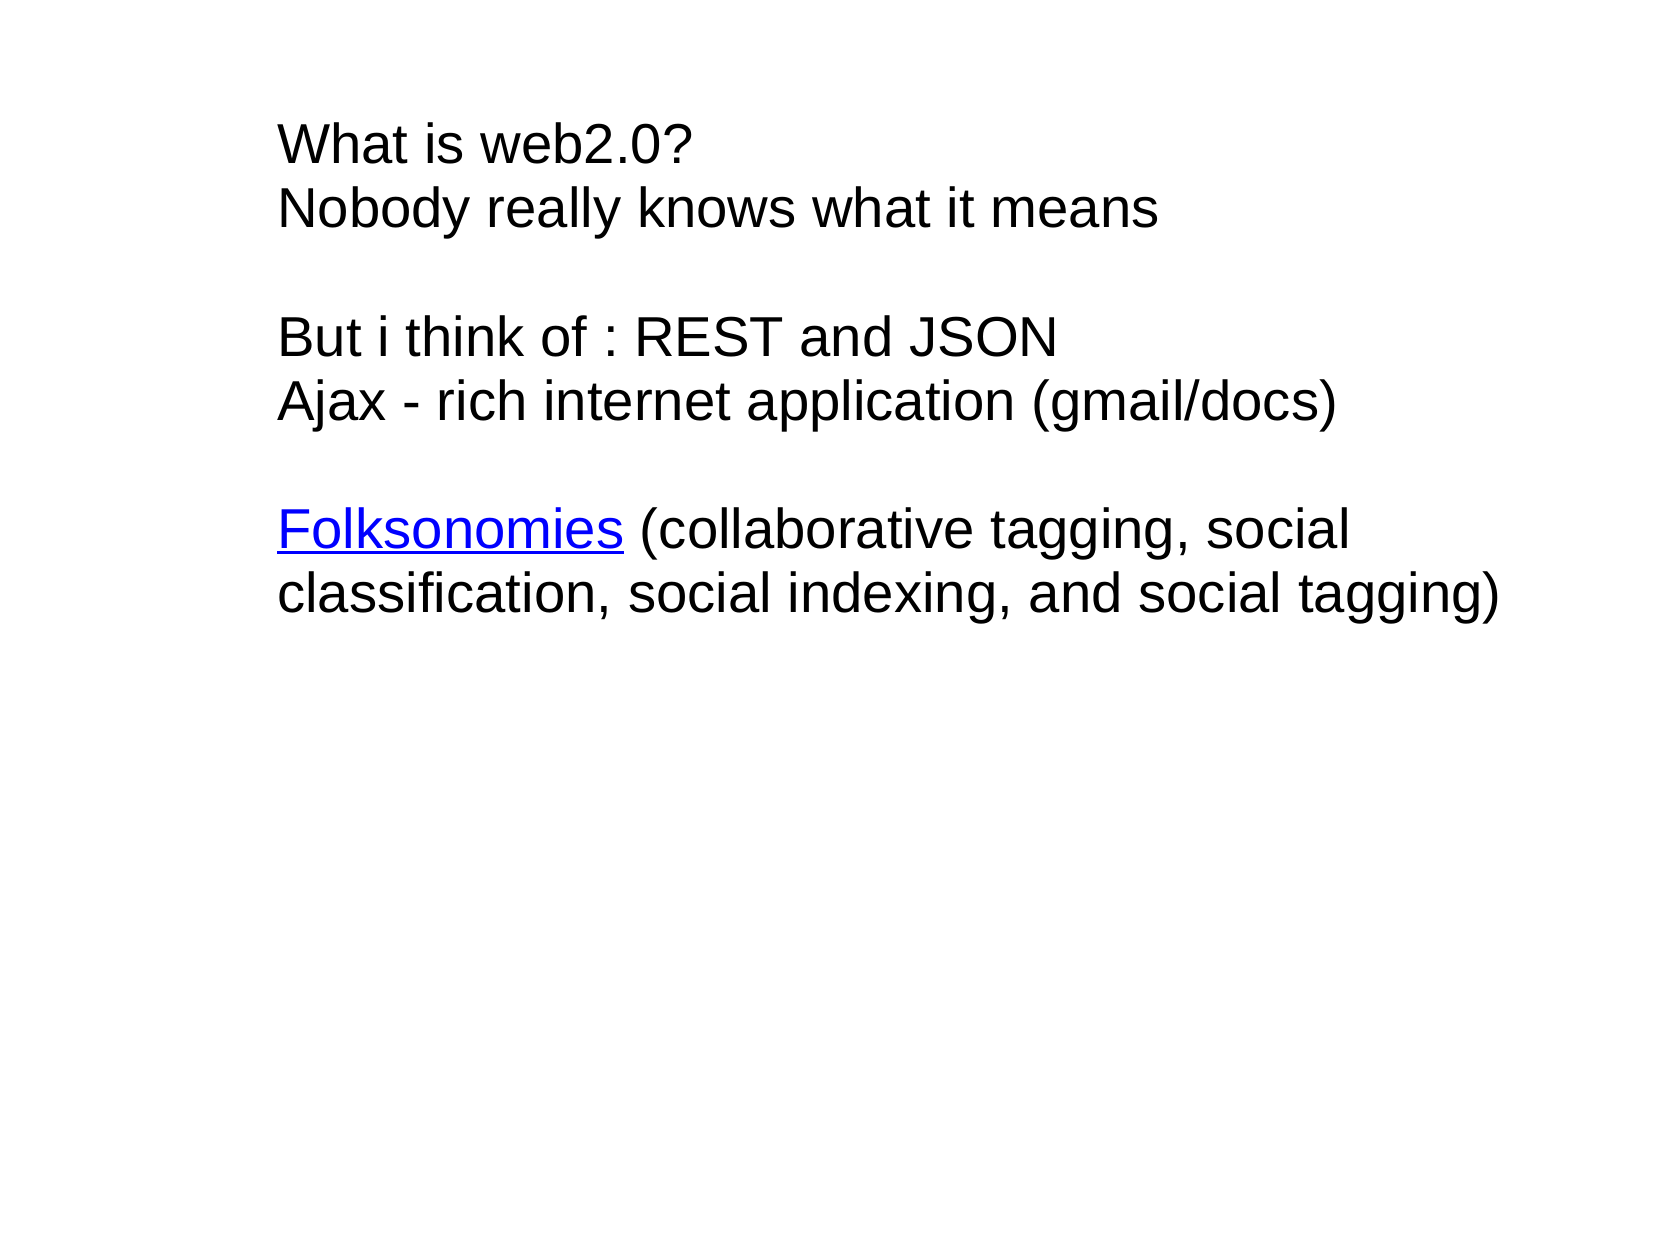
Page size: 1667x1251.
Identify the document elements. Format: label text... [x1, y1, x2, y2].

text_box What is web2.0? Nobody really knows what it means But i think of : REST and JSON Ajax - rich internet application (gmail/docs) Folksonomies (collaborative tagging, social classification, social indexing, and social tagging) [277, 112, 1576, 1074]
